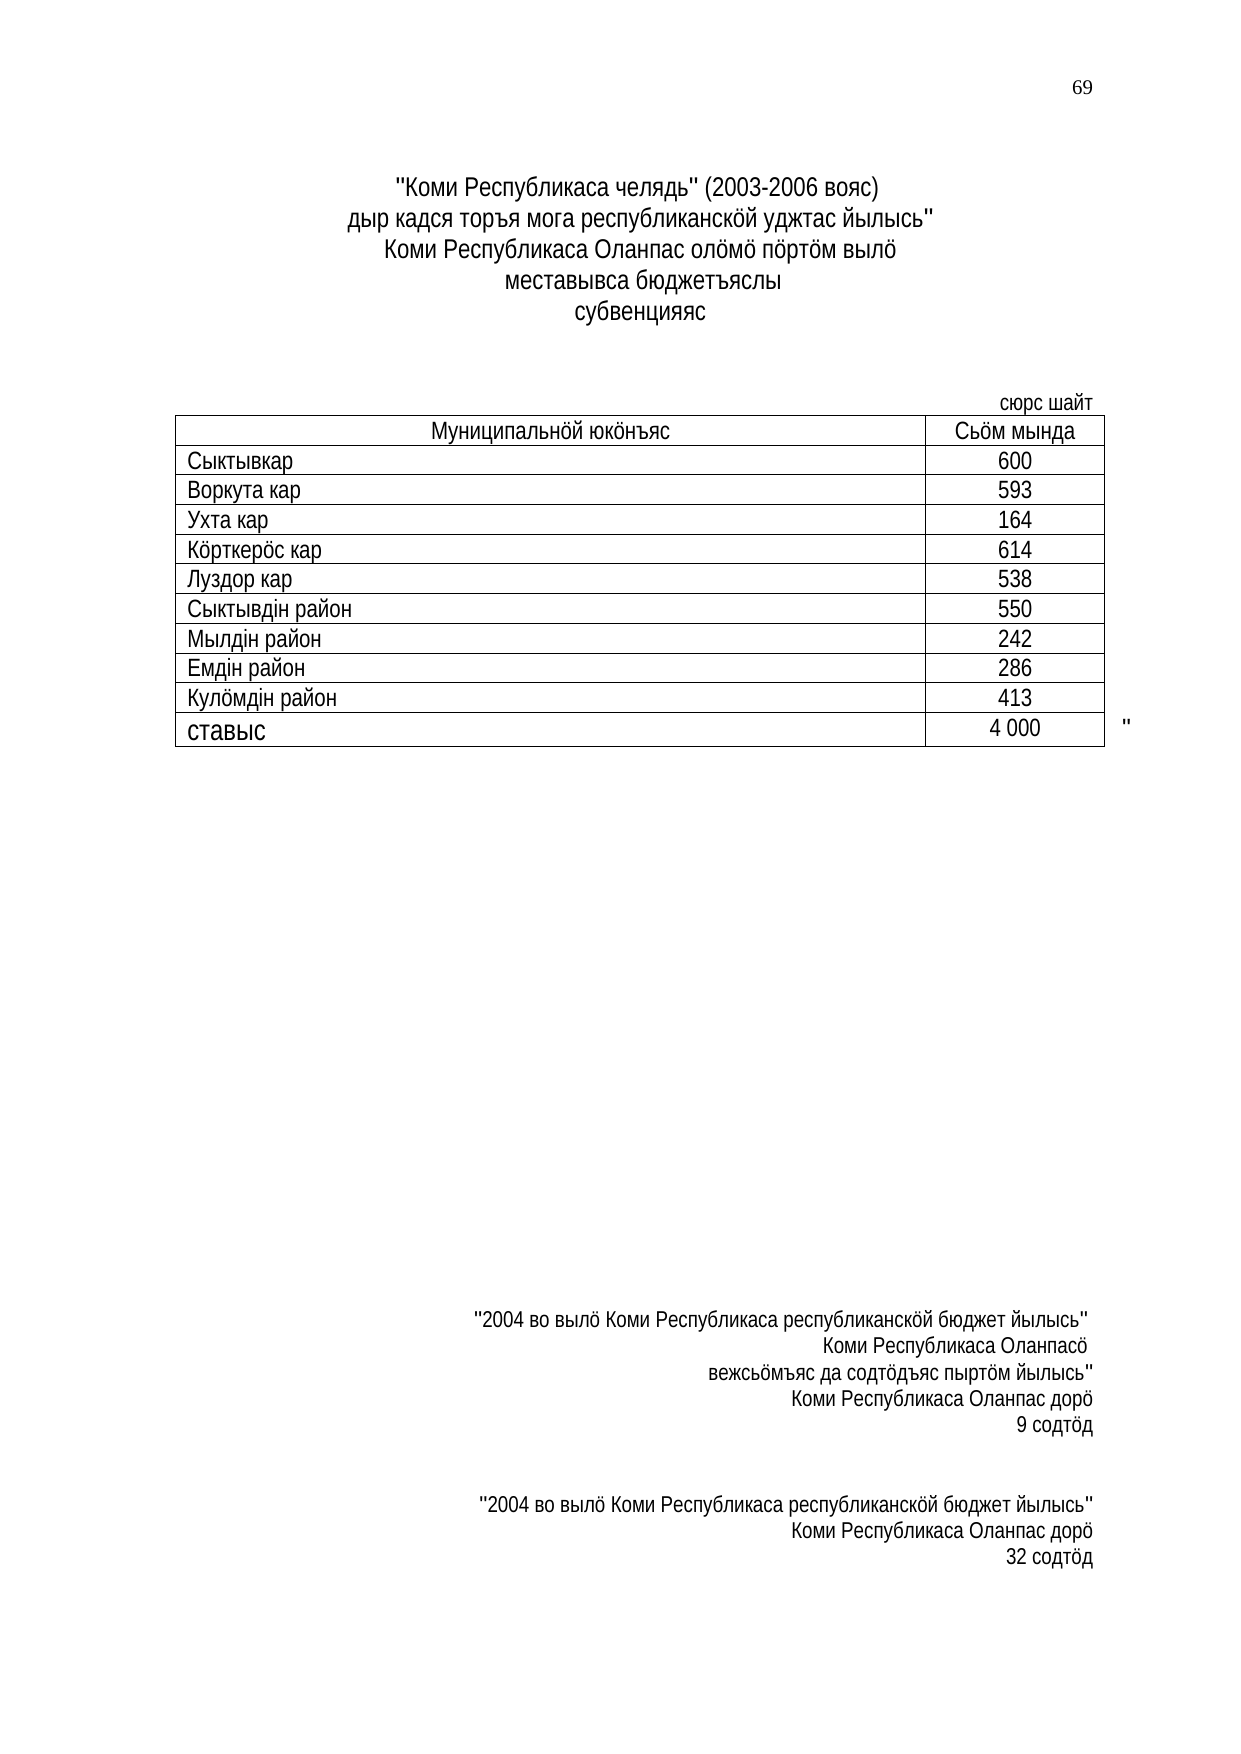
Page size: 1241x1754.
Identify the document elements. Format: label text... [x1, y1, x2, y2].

text Коми Республикаса Оланпас дорö [187, 1385, 1093, 1411]
table_header Муниципальнöй юкöнъяс [176, 416, 925, 444]
table_cell 164 [926, 505, 1104, 534]
table_cell [1105, 623, 1148, 652]
table_cell 242 [926, 624, 1104, 652]
table_cell 413 [926, 683, 1104, 712]
table_cell 4 000 [926, 713, 1104, 746]
text Коми Республикаса Оланпас олöмö пöртöм вылö [187, 233, 1093, 264]
table_cell [1105, 653, 1148, 682]
text дыр кадся торъя мога республиканскöй уджтас йылысь" [187, 202, 1093, 233]
table_cell 538 [926, 564, 1104, 593]
table_cell [1105, 445, 1148, 474]
table_cell [1105, 682, 1148, 712]
table_cell [1105, 563, 1148, 593]
text субвенцияяс [187, 295, 1093, 326]
table_cell Сыктывкар [176, 446, 925, 474]
text 32 содтöд [187, 1543, 1093, 1569]
table_cell Кулöмдiн район [176, 683, 925, 712]
text вежсьöмъяс да содтöдъяс пыртöм йылысь" [187, 1359, 1093, 1385]
table_cell [1105, 593, 1148, 623]
table_cell 550 [926, 594, 1104, 623]
table_cell Мылдiн район [176, 624, 925, 652]
table_cell 600 [926, 446, 1104, 474]
text Коми Республикаса Оланпас дорö [187, 1517, 1093, 1543]
text 9 содтöд [187, 1411, 1093, 1438]
table_cell Ухта кар [176, 505, 925, 534]
table_cell 286 [926, 654, 1104, 682]
table_cell Луздор кар [176, 564, 925, 593]
table_cell Емдiн район [176, 654, 925, 682]
table_cell 593 [926, 475, 1104, 504]
table_header [1105, 415, 1148, 444]
table_cell 614 [926, 535, 1104, 563]
text сюрс шайт [187, 388, 1093, 415]
table_cell Кöрткерöс кар [176, 535, 925, 563]
text меставывса бюджетъяслы [187, 264, 1093, 295]
table_cell Воркута кар [176, 475, 925, 504]
text Коми Республикаса Оланпасö [187, 1332, 1093, 1359]
table_cell [1105, 534, 1148, 563]
text "2004 во вылö Коми Республикаса республиканскöй бюджет йылысь" [187, 1306, 1093, 1332]
table_header Сьöм мында [926, 416, 1104, 444]
table_cell " [1105, 712, 1148, 746]
text "Коми Республикаса челядь" (2003-2006 вояс) [187, 171, 1093, 202]
text "2004 во вылö Коми Республикаса республиканскöй бюджет йылысь" [187, 1491, 1093, 1517]
table_cell [1105, 504, 1148, 534]
table_cell [1105, 474, 1148, 504]
table_cell Сыктывдiн район [176, 594, 925, 623]
table_cell ставыс [176, 713, 925, 746]
